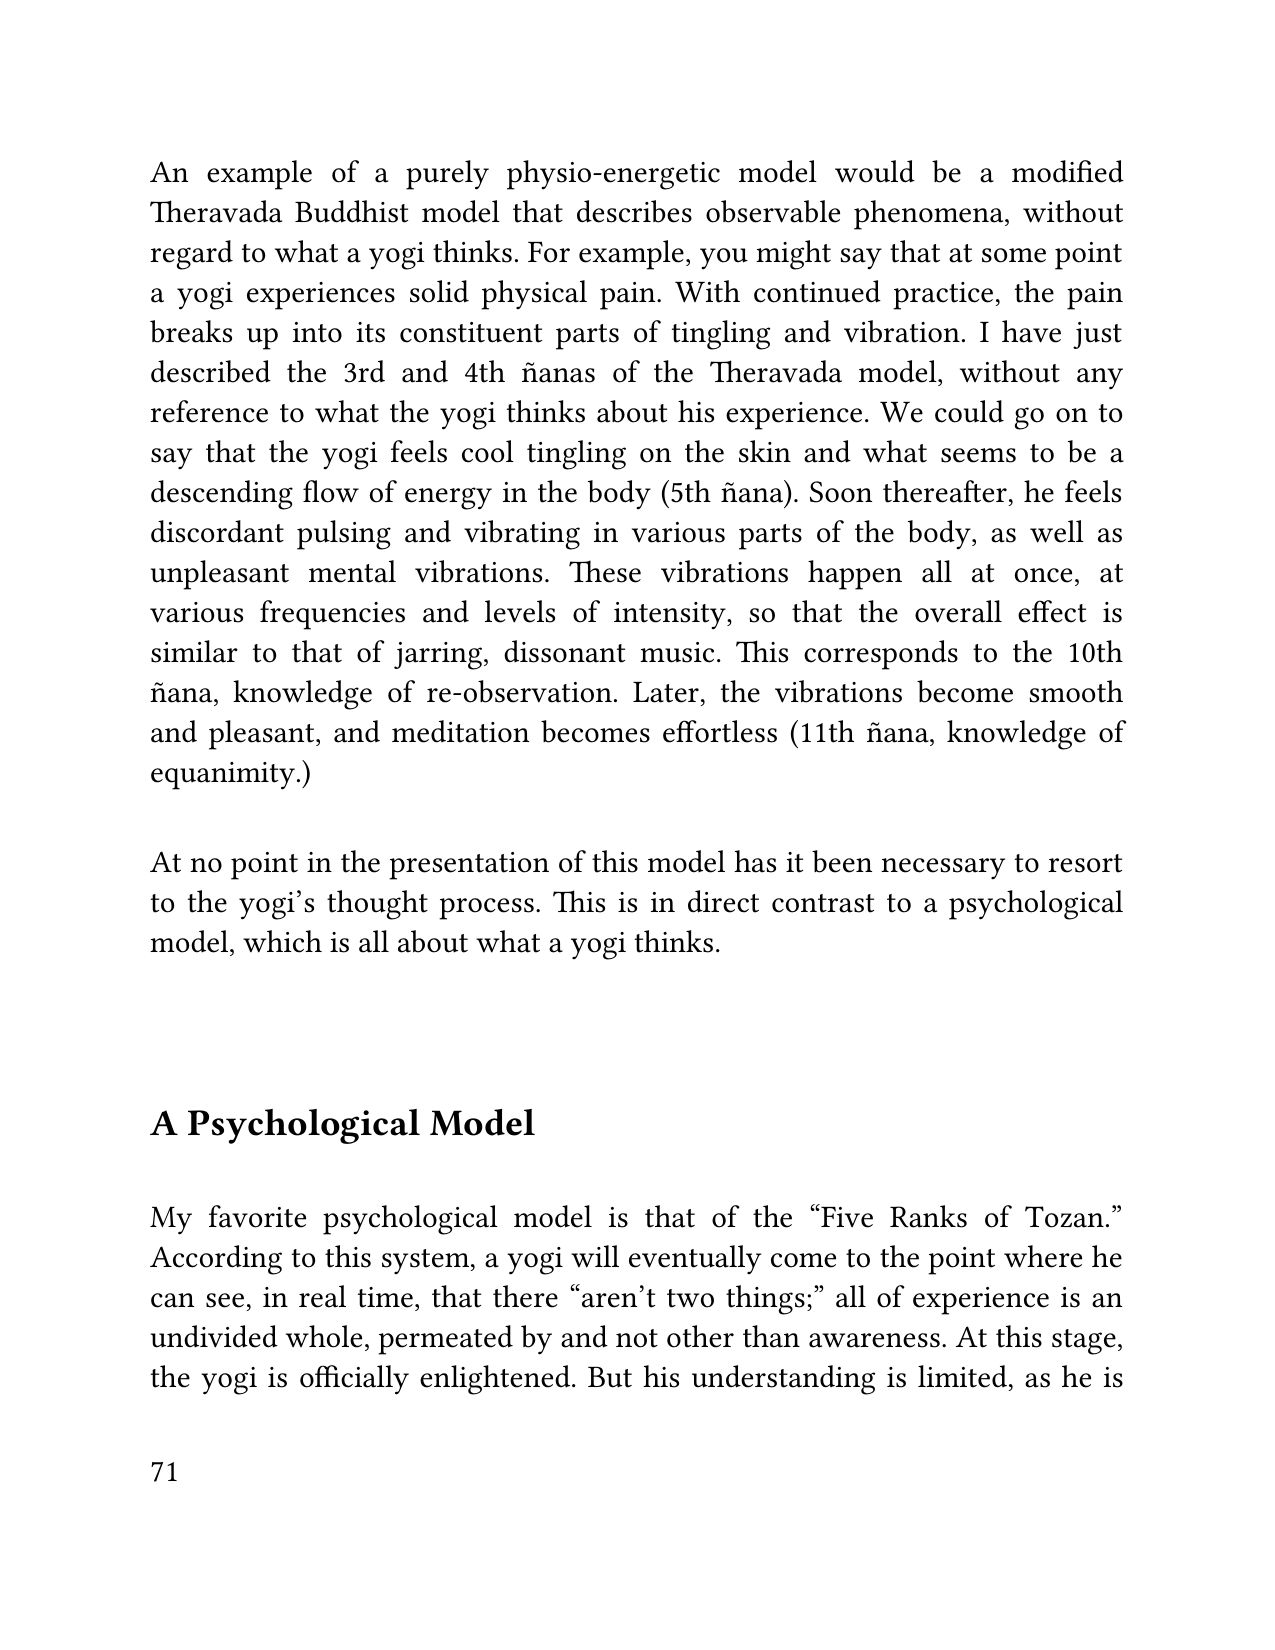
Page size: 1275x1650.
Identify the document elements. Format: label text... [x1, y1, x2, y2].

text An example of a purely physio-energetic model would be a modified Theravada Buddhist model that describes observable phenomena, without regard to what a yogi thinks. For example, you might say that at some point a yogi experiences solid physical pain. With continued practice, the pain breaks up into its constituent parts of tingling and vibration. I have just described the 3rd and 4th ñanas of the Theravada model, without any reference to what the yogi thinks about his experience. We could go on to say that the yogi feels cool tingling on the skin and what seems to be a descending flow of energy in the body (5th ñana). Soon thereafter, he feels discordant pulsing and vibrating in various parts of the body, as well as unpleasant mental vibrations. These vibrations happen all at once, at various frequencies and levels of intensity, so that the overall effect is similar to that of jarring, dissonant music. This corresponds to the 10th ñana, knowledge of re-observation. Later, the vibrations become smooth and pleasant, and meditation becomes effortless (11th ñana, knowledge of equanimity.) [150, 150, 1125, 790]
subtitle A Psychological Model [150, 1100, 1125, 1145]
text At no point in the presentation of this model has it been necessary to resort to the yogi’s thought process. This is in direct contrast to a psychological model, which is all about what a yogi thinks. [150, 840, 1125, 960]
text My favorite psychological model is that of the “Five Ranks of Tozan.” According to this system, a yogi will eventually come to the point where he can see, in real time, that there “aren’t two things;” all of experience is an undivided whole, permeated by and not other than awareness. At this stage, the yogi is officially enlightened. But his understanding is limited, as he is [150, 1195, 1125, 1395]
